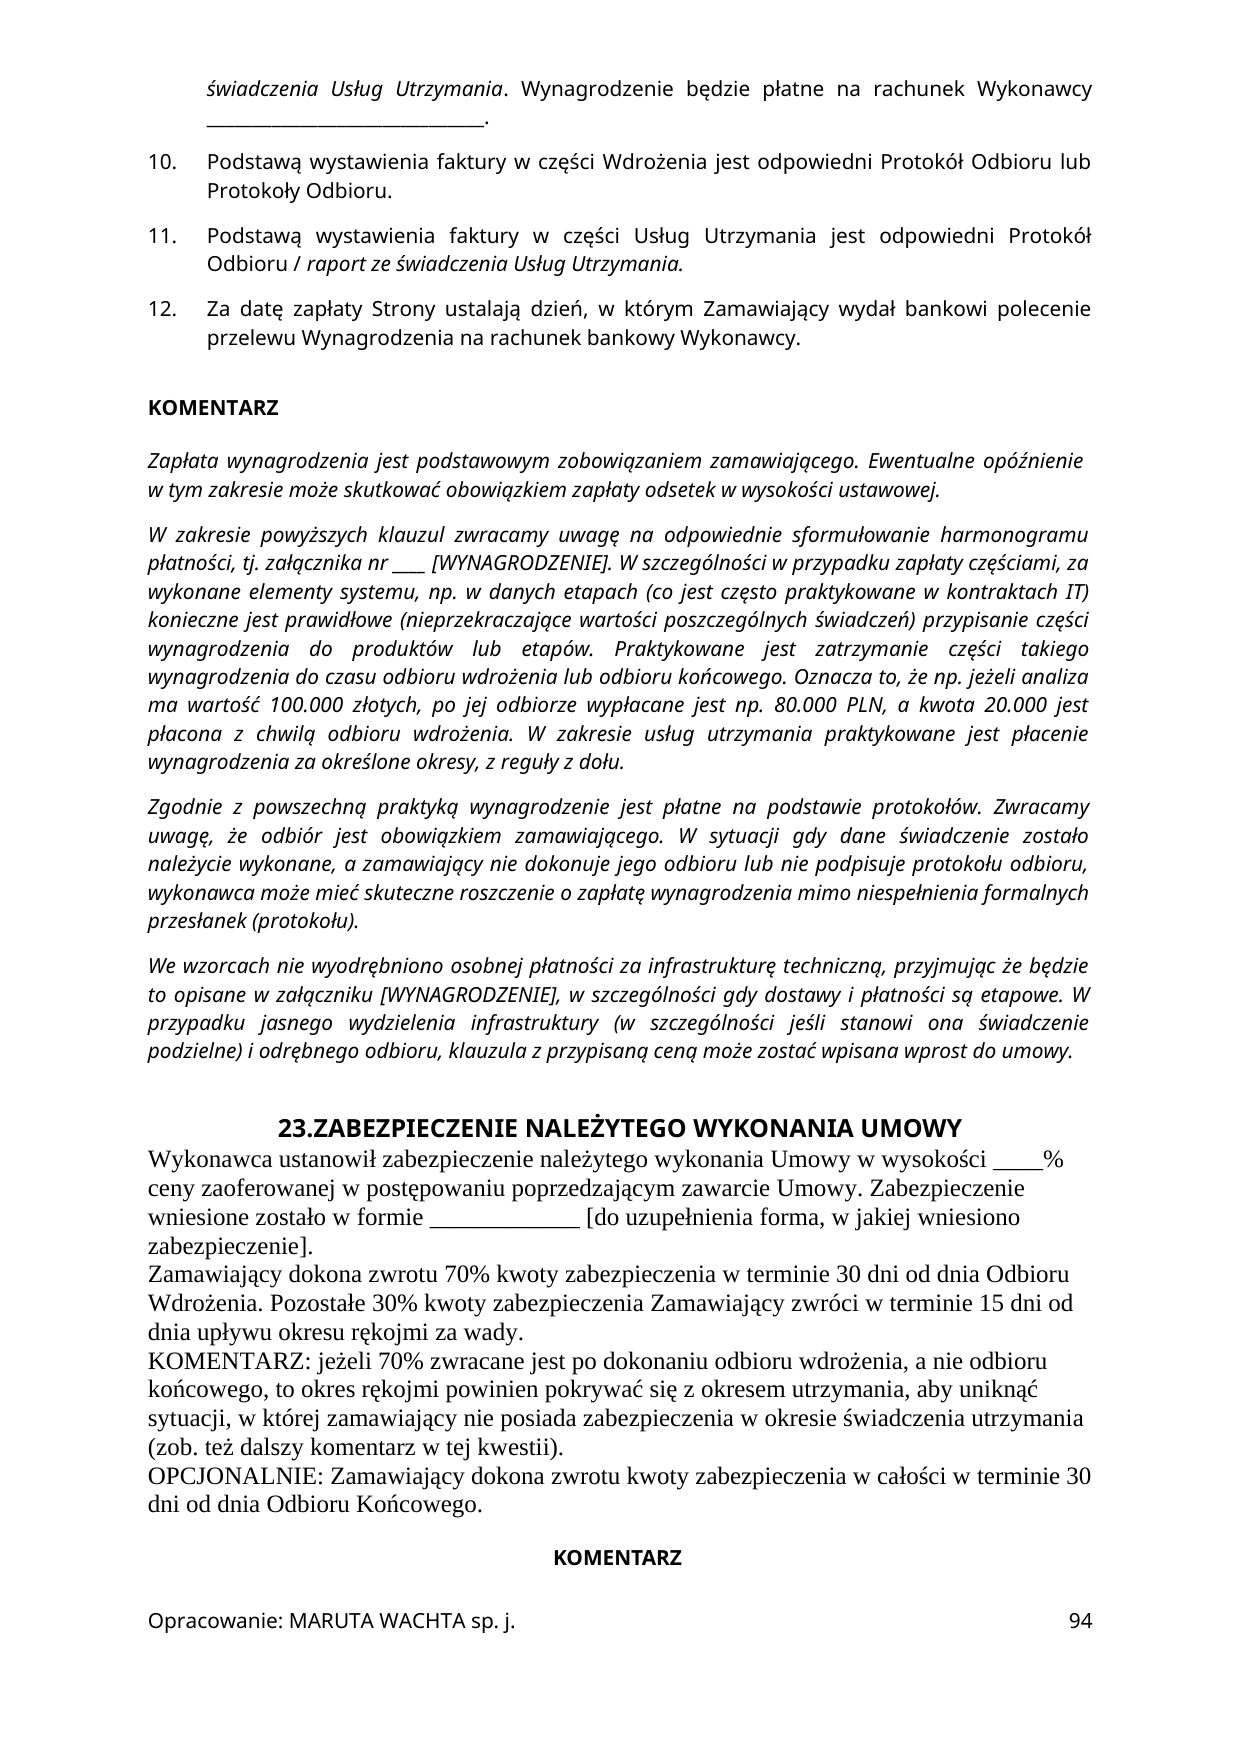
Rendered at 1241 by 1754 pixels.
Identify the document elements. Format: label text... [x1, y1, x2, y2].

text Zamawiający dokona zwrotu 70% kwoty zabezpieczenia w terminie 30 dni od dnia Odbioru Wdrożenia. Pozostałe 30% kwoty zabezpieczenia Zamawiający zwróci w terminie 15 dni od dnia upływu okresu rękojmi za wady. [148, 1259, 1093, 1346]
list świadczenia Usług Utrzymania. Wynagrodzenie będzie płatne na rachunek Wykonawcy ______________________________. [148, 74, 1093, 131]
text Zgodnie z powszechną praktyką wynagrodzenie jest płatne na podstawie protokołów. Zwracamy uwagę, że odbiór jest obowiązkiem zamawiającego. W sytuacji gdy dane świadczenie zostało należycie wykonane, a zamawiający nie dokonuje jego odbioru lub nie podpisuje protokołu odbioru, wykonawca może mieć skuteczne roszczenie o zapłatę wynagrodzenia mimo niespełnienia formalnych przesłanek (protokołu). [148, 792, 1093, 935]
text KOMENTARZ: jeżeli 70% zwracane jest po dokonaniu odbioru wdrożenia, a nie odbioru końcowego, to okres rękojmi powinien pokrywać się z okresem utrzymania, aby uniknąć sytuacji, w której zamawiający nie posiada zabezpieczenia w okresie świadczenia utrzymania (zob. też dalszy komentarz w tej kwestii). [148, 1346, 1093, 1461]
text We wzorcach nie wyodrębniono osobnej płatności za infrastrukturę techniczną, przyjmując że będzie to opisane w załączniku [WYNAGRODZENIE], w szczególności gdy dostawy i płatności są etapowe. W przypadku jasnego wydzielenia infrastruktury (w szczególności jeśli stanowi ona świadczenie podzielne) i odrębnego odbioru, klauzula z przypisaną ceną może zostać wpisana wprost do umowy. [148, 951, 1093, 1065]
list Podstawą wystawienia faktury w części Wdrożenia jest odpowiedni Protokół Odbioru lub Protokoły Odbioru. [148, 147, 1093, 204]
text W zakresie powyższych klauzul zwracamy uwagę na odpowiednie sformułowanie harmonogramu płatności, tj. załącznika nr ____ [WYNAGRODZENIE]. W szczególności w przypadku zapłaty częściami, za wykonane elementy systemu, np. w danych etapach (co jest często praktykowane w kontraktach IT) konieczne jest prawidłowe (nieprzekraczające wartości poszczególnych świadczeń) przypisanie części wynagrodzenia do produktów lub etapów. Praktykowane jest zatrzymanie części takiego wynagrodzenia do czasu odbioru wdrożenia lub odbioru końcowego. Oznacza to, że np. jeżeli analiza ma wartość 100.000 złotych, po jej odbiorze wypłacane jest np. 80.000 PLN, a kwota 20.000 jest płacona z chwilą odbioru wdrożenia. W zakresie usług utrzymania praktykowane jest płacenie wynagrodzenia za określone okresy, z reguły z dołu. [148, 520, 1093, 776]
text KOMENTARZ [148, 1543, 1093, 1572]
subtitle 23.ZABEZPIECZENIE NALEŻYTEGO WYKONANIA UMOWY [148, 1111, 1093, 1144]
text KOMENTARZ [148, 393, 1093, 421]
list Za datę zapłaty Strony ustalają dzień, w którym Zamawiający wydał bankowi polecenie przelewu Wynagrodzenia na rachunek bankowy Wykonawcy. [148, 294, 1093, 351]
text OPCJONALNIE: Zamawiający dokona zwrotu kwoty zabezpieczenia w całości w terminie 30 dni od dnia Odbioru Końcowego. [148, 1461, 1093, 1518]
text Zapłata wynagrodzenia jest podstawowym zobowiązaniem zamawiającego. Ewentualne opóźnienie w tym zakresie może skutkować obowiązkiem zapłaty odsetek w wysokości ustawowej. [148, 446, 1093, 503]
text Wykonawca ustanowił zabezpieczenie należytego wykonania Umowy w wysokości ____% ceny zaoferowanej w postępowaniu poprzedzającym zawarcie Umowy. Zabezpieczenie wniesione zostało w formie ____________ [do uzupełnienia forma, w jakiej wniesiono zabezpieczenie]. [148, 1144, 1093, 1259]
list Podstawą wystawienia faktury w części Usług Utrzymania jest odpowiedni Protokół Odbioru / raport ze świadczenia Usług Utrzymania. [148, 221, 1093, 278]
